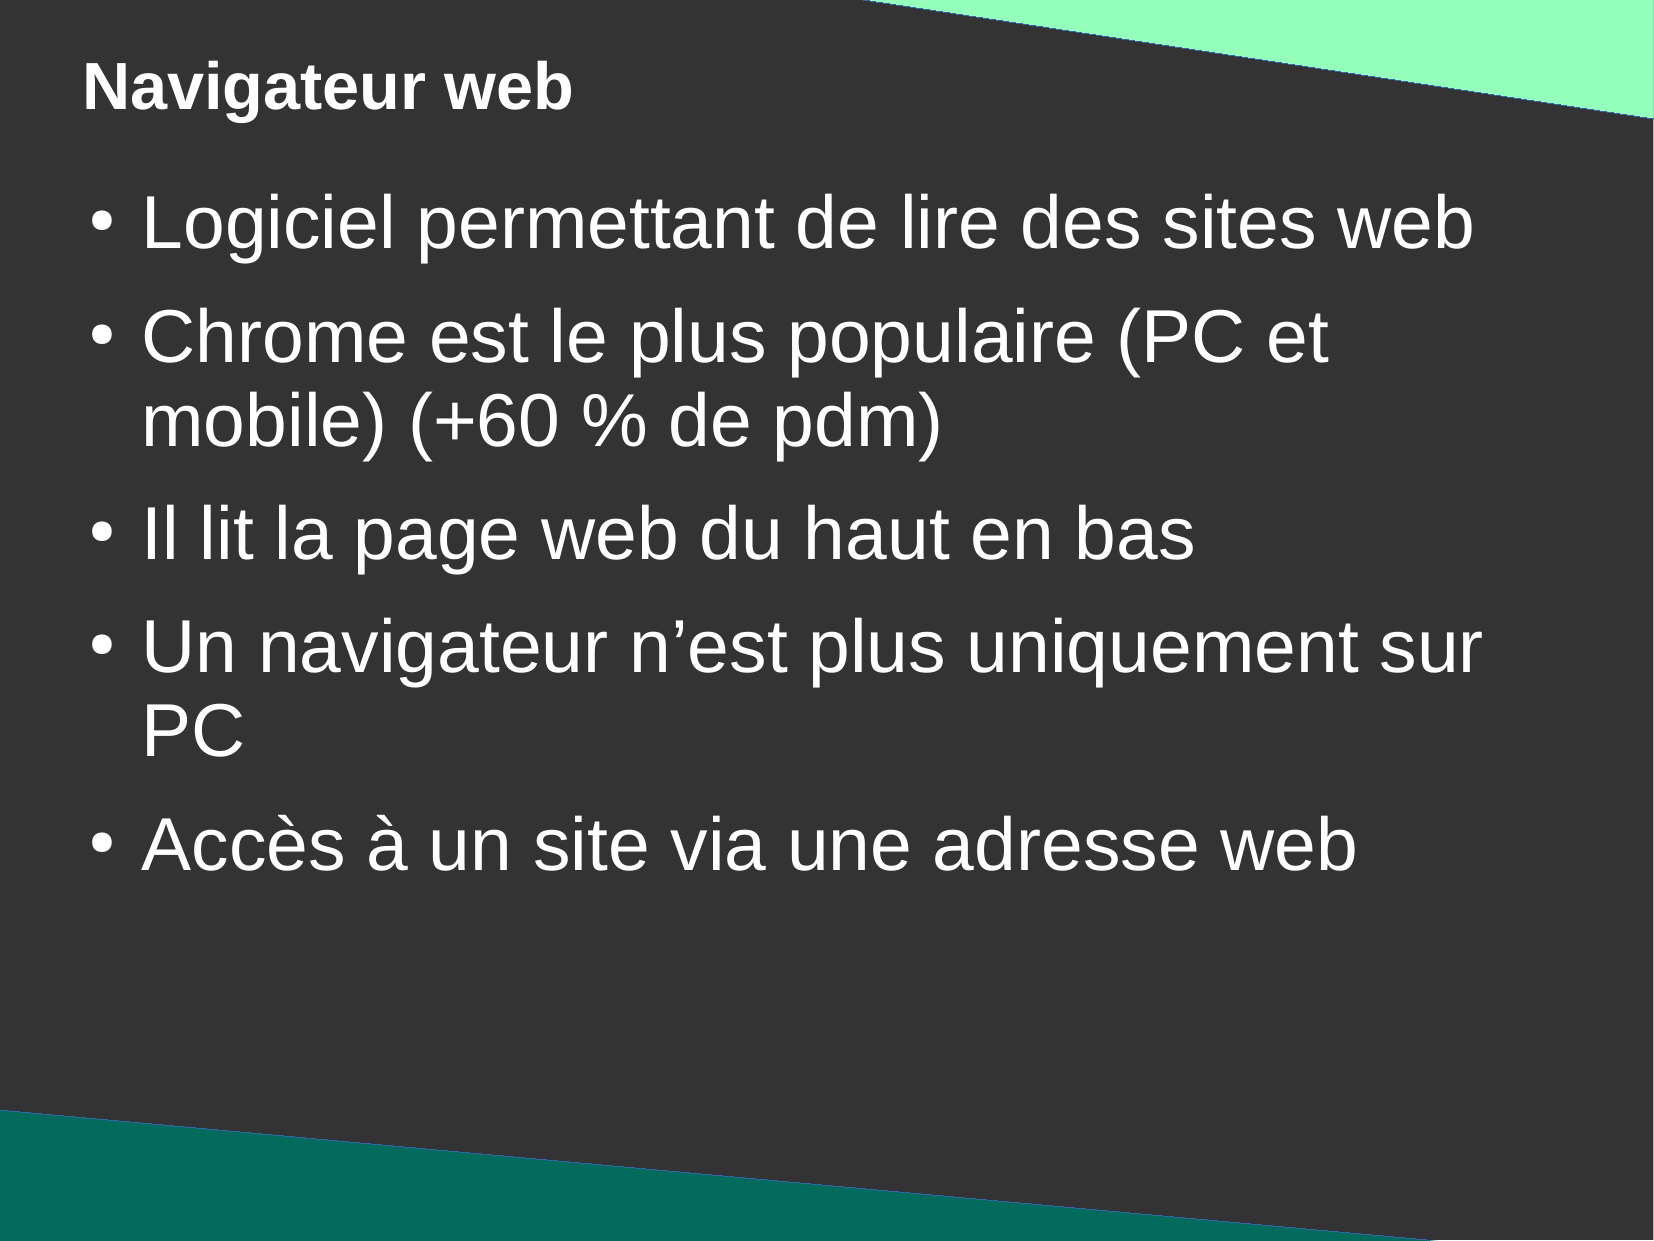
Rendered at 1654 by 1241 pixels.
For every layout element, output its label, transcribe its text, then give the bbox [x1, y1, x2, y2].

list Logiciel permettant de lire des sites web Chrome est le plus populaire (PC et mobile) (+60 % de pdm) Il lit la page web du haut en bas Un navigateur n’est plus uniquement sur PC Accès à un site via une adresse web [70, 180, 1595, 900]
text_box [863, 0, 1654, 119]
title Navigateur web [82, 49, 1571, 152]
